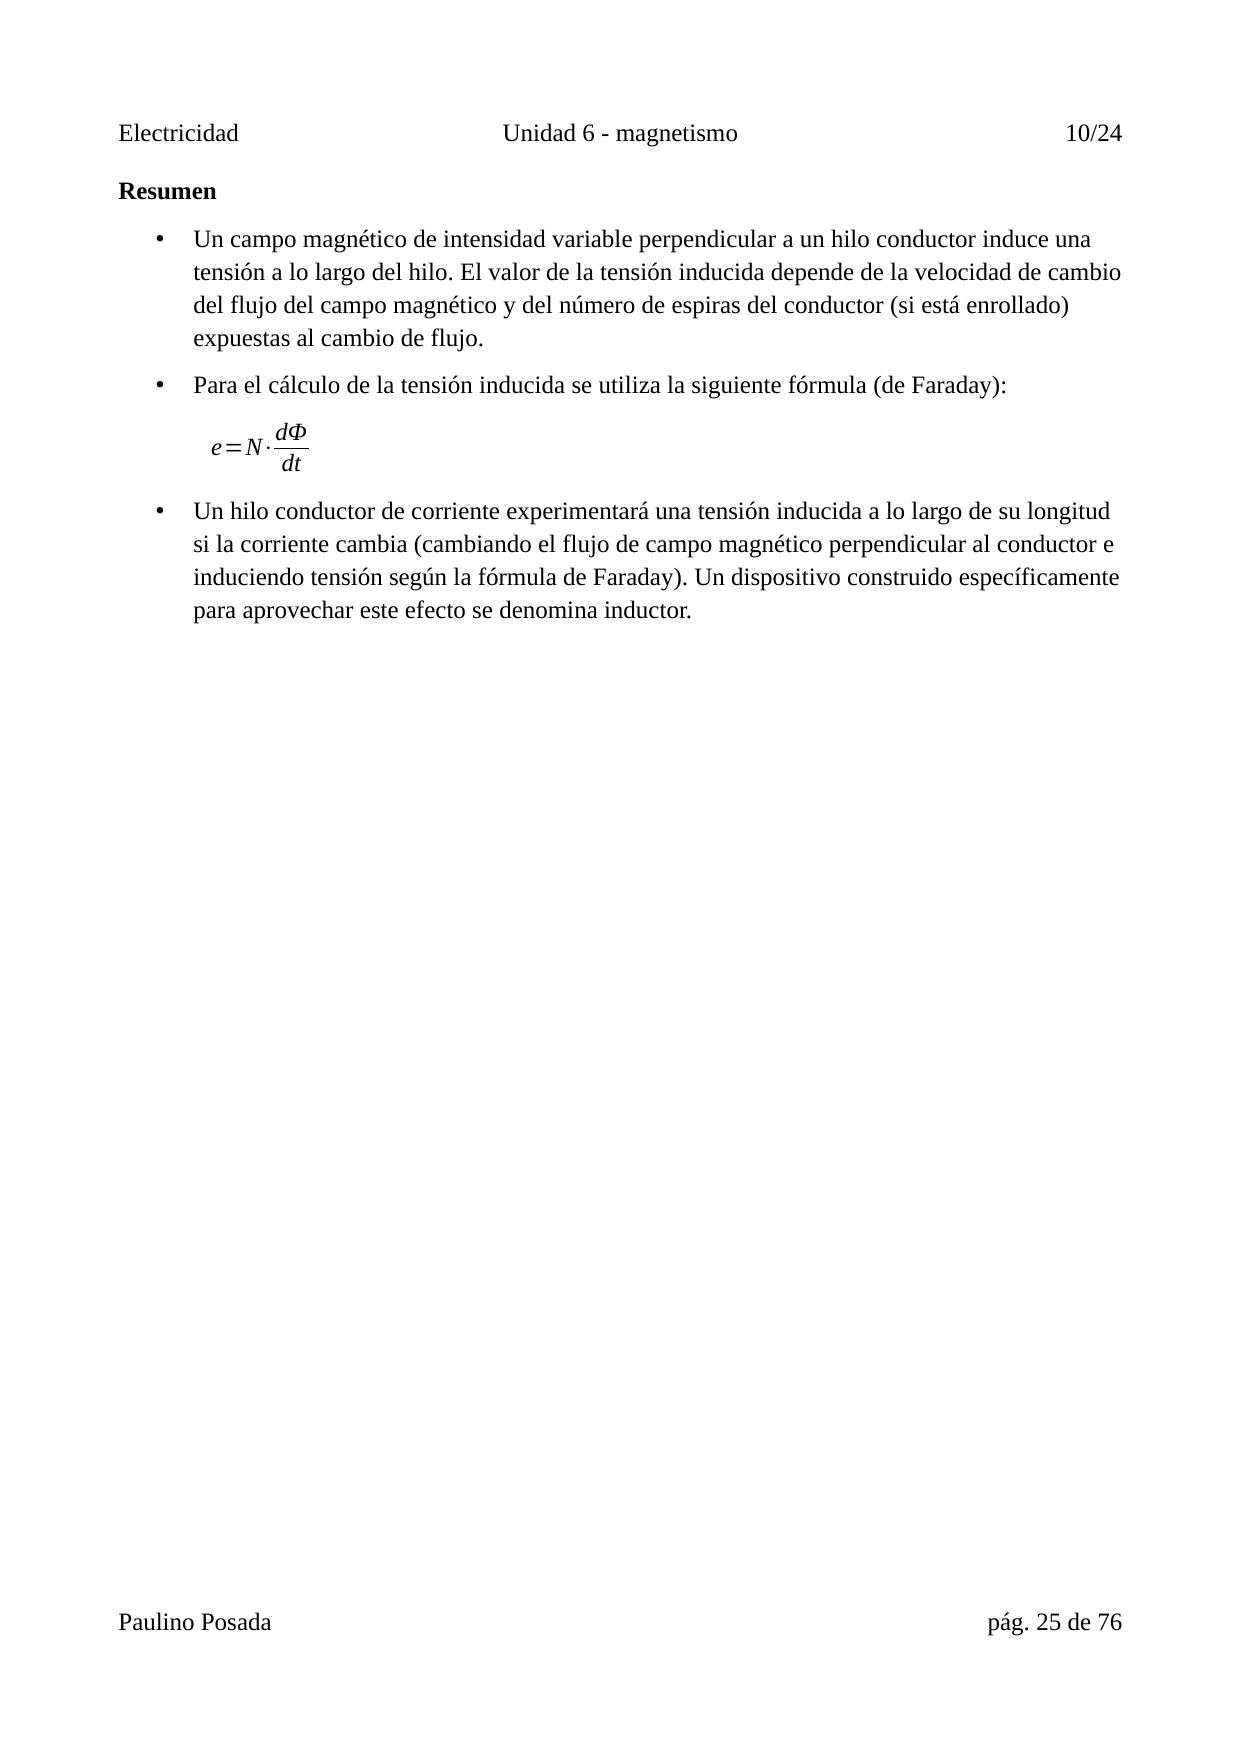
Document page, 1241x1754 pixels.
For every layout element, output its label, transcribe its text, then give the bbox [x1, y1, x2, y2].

list Para el cálculo de la tensión inducida se utiliza la siguiente fórmula (de Faraday): [156, 371, 1122, 399]
list Un campo magnético de intensidad variable perpendicular a un hilo conductor induce una tensión a lo largo del hilo. El valor de la tensión inducida depende de la velocidad de cambio del flujo del campo magnético y del número de espiras del conductor (si está enrollado) expuestas al cambio de flujo. [156, 224, 1122, 352]
text Resumen [118, 176, 1122, 205]
list Un hilo conductor de corriente experimentará una tensión inducida a lo largo de su longitud si la corriente cambia (cambiando el flujo de campo magnético perpendicular al conductor e induciendo tensión según la fórmula de Faraday). Un dispositivo construido específicamente para aprovechar este efecto se denomina inductor. [156, 496, 1122, 624]
